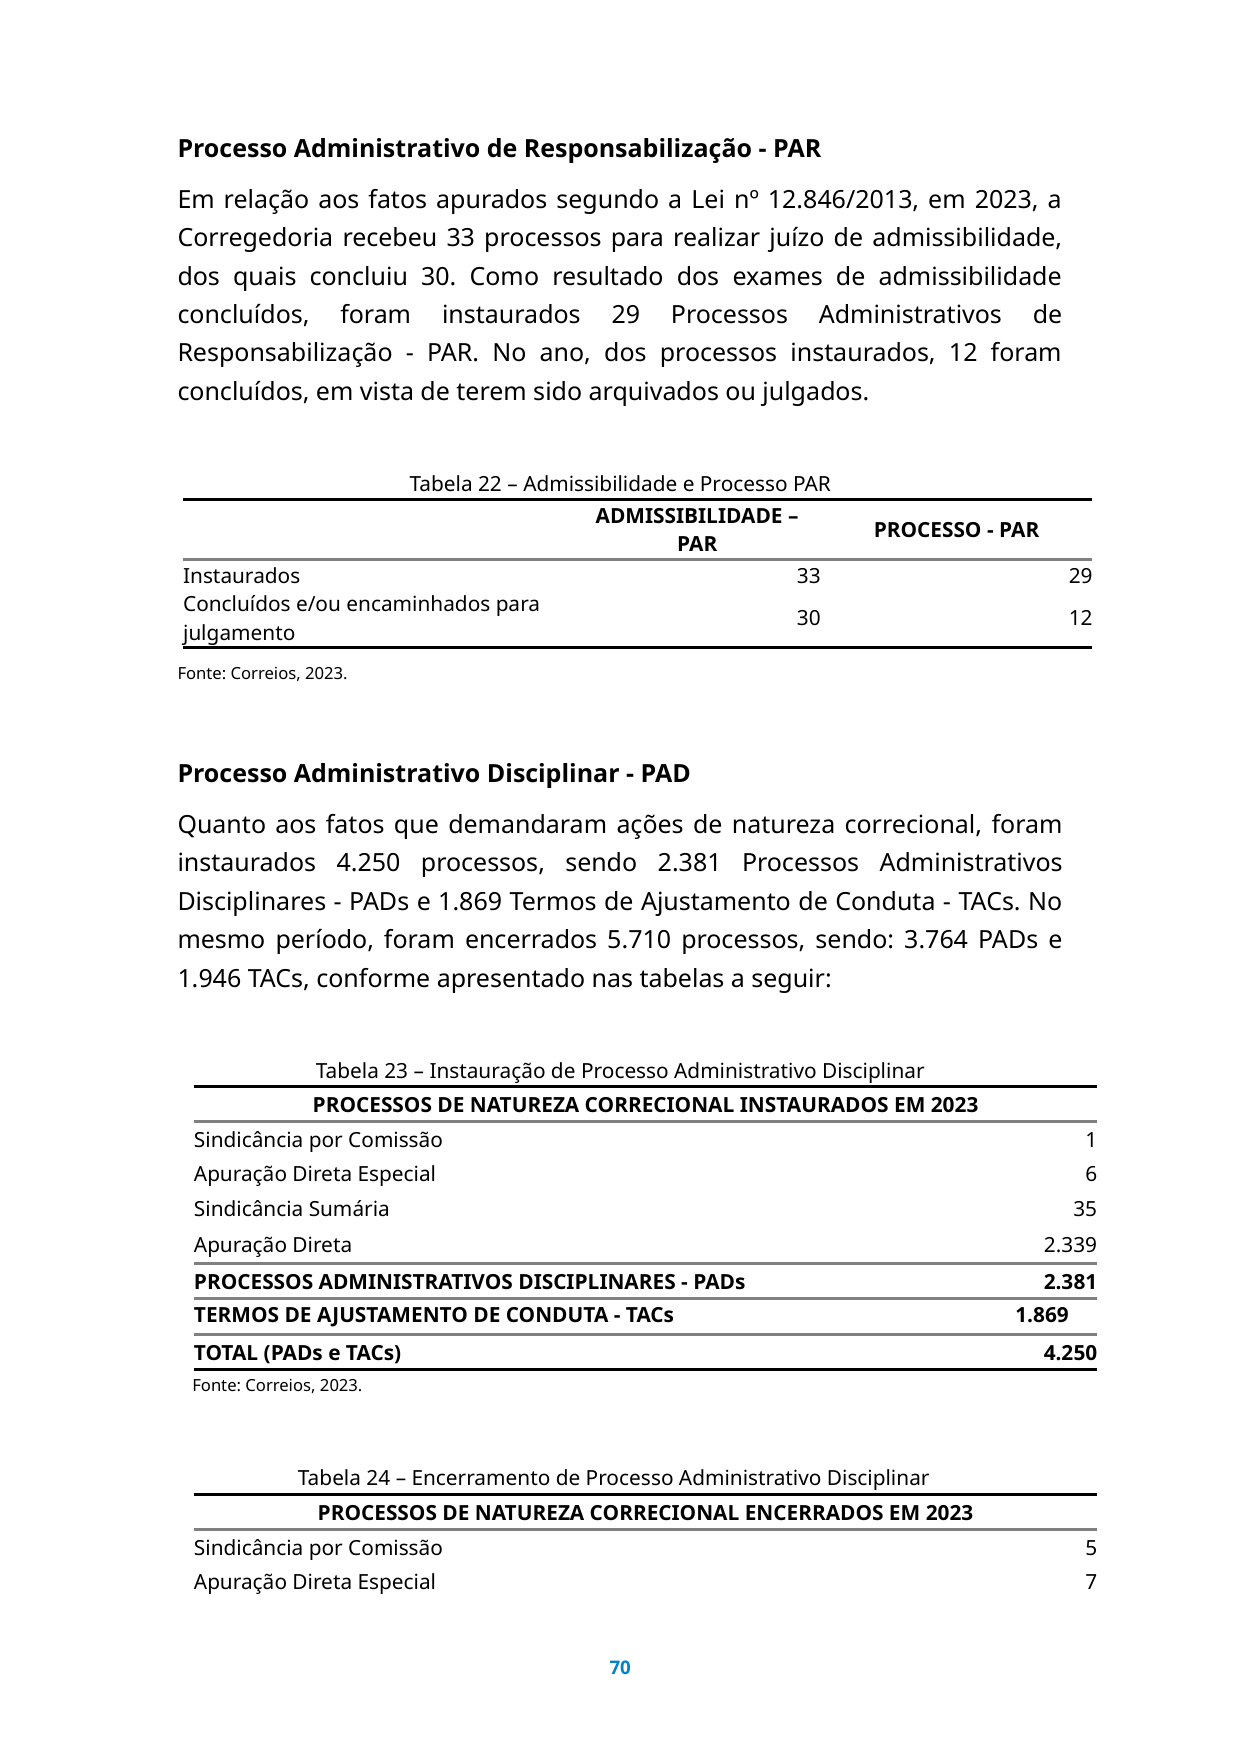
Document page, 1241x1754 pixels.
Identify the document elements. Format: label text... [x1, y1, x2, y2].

table_cell 29 [820, 561, 1092, 589]
text Fonte: Correios, 2023. [177, 1371, 1063, 1397]
table_cell 6 [842, 1156, 1097, 1191]
table_cell 5 [842, 1531, 1097, 1563]
table_cell 35 [842, 1191, 1097, 1226]
table_cell 33 [574, 561, 820, 589]
table_cell Apuração Direta [194, 1226, 842, 1262]
table_cell Instaurados [183, 561, 573, 589]
table_header ADMISSIBILIDADE – PAR [574, 501, 820, 558]
table_cell Sindicância Sumária [194, 1191, 842, 1226]
text Em relação aos fatos apurados segundo a Lei nº 12.846/2013, em 2023, a Corregedoria recebeu 33 processos para realizar juízo de admissibilidade, dos quais concluiu 30. Como resultado dos exames de admissibilidade concluídos, foram instaurados 29 Processos Administrativos de Responsabilização - PAR. No ano, dos processos instaurados, 12 foram concluídos, em vista de terem sido arquivados ou julgados. [177, 177, 1063, 407]
table_header PROCESSO - PAR [820, 501, 1092, 558]
table_cell 1 [842, 1123, 1097, 1156]
table_cell Concluídos e/ou encaminhados para julgamento [183, 589, 573, 646]
table_header PROCESSOS DE NATUREZA CORRECIONAL ENCERRADOS EM 2023 [194, 1496, 1097, 1528]
table_cell TOTAL (PADs e TACs) [194, 1336, 842, 1368]
table_header [183, 501, 573, 558]
table_cell 4.250 [842, 1336, 1097, 1368]
table_cell 2.381 [842, 1265, 1097, 1297]
text Tabela 23 – Instauração de Processo Administrativo Disciplinar [177, 1053, 1063, 1085]
table_cell 7 [842, 1564, 1097, 1599]
text Processo Administrativo de Responsabilização - PAR [177, 126, 1063, 164]
table_cell Apuração Direta Especial [194, 1156, 842, 1191]
text Quanto aos fatos que demandaram ações de natureza correcional, foram instaurados 4.250 processos, sendo 2.381 Processos Administrativos Disciplinares - PADs e 1.869 Termos de Ajustamento de Conduta - TACs. No mesmo período, foram encerrados 5.710 processos, sendo: 3.764 PADs e 1.946 TACs, conforme apresentado nas tabelas a seguir: [177, 802, 1063, 994]
text Tabela 22 – Admissibilidade e Processo PAR [177, 467, 1063, 498]
table_cell PROCESSOS ADMINISTRATIVOS DISCIPLINARES - PADs [194, 1265, 842, 1297]
table_cell 30 [574, 589, 820, 646]
table_cell 12 [820, 589, 1092, 646]
table_cell 2.339 [842, 1226, 1097, 1262]
text Processo Administrativo Disciplinar - PAD [177, 751, 1063, 790]
text Tabela 24 – Encerramento de Processo Administrativo Disciplinar [177, 1456, 1063, 1493]
table_cell Sindicância por Comissão [194, 1123, 842, 1156]
table_cell Apuração Direta Especial [194, 1564, 842, 1599]
table_cell Sindicância por Comissão [194, 1531, 842, 1563]
text Fonte: Correios, 2023. [177, 649, 1063, 688]
table_cell TERMOS DE AJUSTAMENTO DE CONDUTA - TACs 1.869 [194, 1300, 1097, 1333]
table_header PROCESSOS DE NATUREZA CORRECIONAL INSTAURADOS EM 2023 [194, 1088, 1097, 1120]
